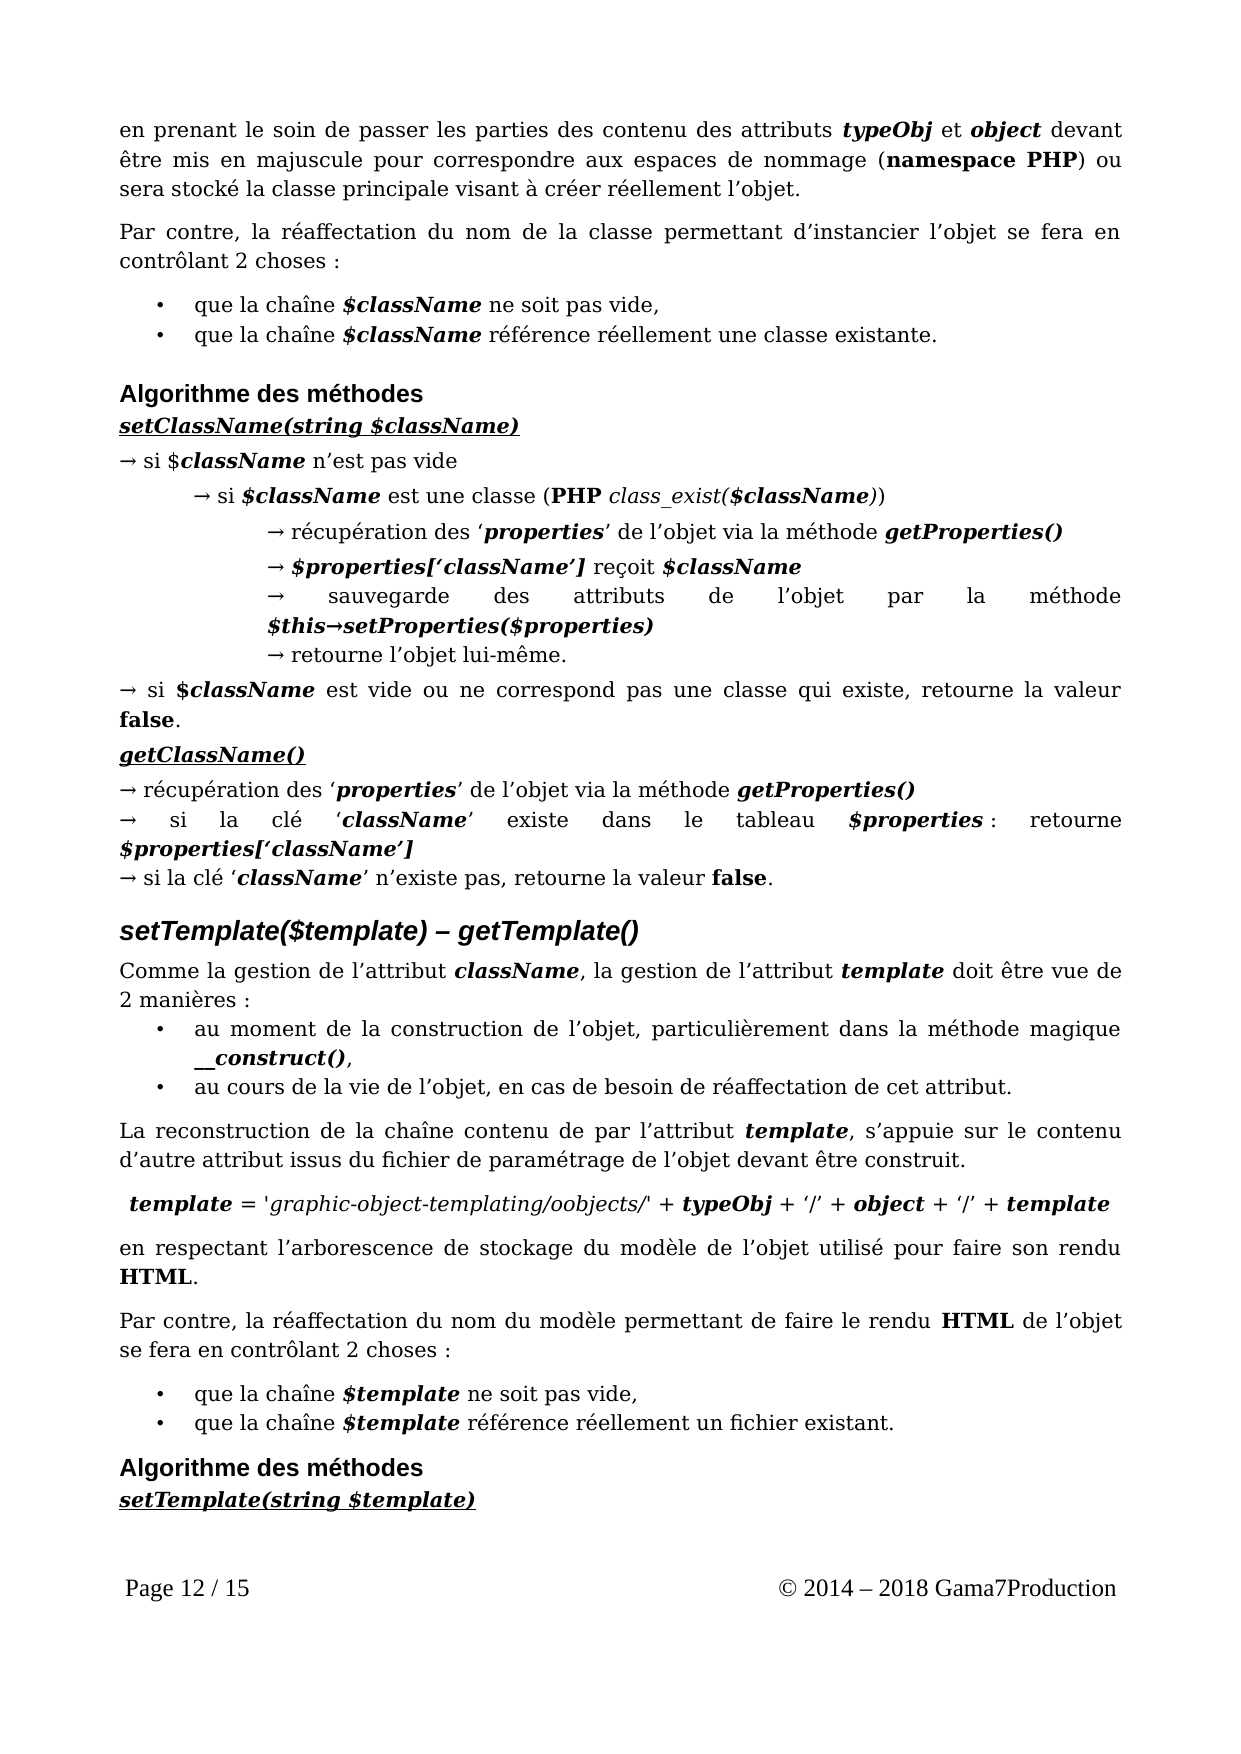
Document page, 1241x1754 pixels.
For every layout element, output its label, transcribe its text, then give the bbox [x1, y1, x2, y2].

subtitle Algorithme des méthodes [119, 379, 1122, 407]
text → si $className est vide ou ne correspond pas une classe qui existe, retourne la valeur false. [119, 678, 1122, 732]
list que la chaîne $className ne soit pas vide, [157, 293, 1122, 318]
text → $properties[‘className’] reçoit $className [267, 555, 1122, 579]
text → récupération des ‘properties’ de l’objet via la méthode getProperties() [119, 778, 1122, 803]
subtitle Algorithme des méthodes [119, 1453, 1122, 1482]
text → si la clé ‘className’ existe dans le tableau $properties : retourne $properties[‘className’] [119, 807, 1122, 861]
text → sauvegarde des attributs de l’objet par la méthode $this→setProperties($properties) [267, 584, 1122, 638]
text template = 'graphic-object-templating/oobjects/' + typeObj + ‘/’ + object + ‘/’ + template [119, 1192, 1122, 1216]
list au cours de la vie de l’objet, en cas de besoin de réaffectation de cet attribut. [157, 1075, 1122, 1099]
text en respectant l’arborescence de stockage du modèle de l’objet utilisé pour faire son rendu HTML. [119, 1236, 1122, 1289]
subtitle setTemplate($template) – getTemplate() [119, 914, 1122, 946]
text Par contre, la réaffectation du nom du modèle permettant de faire le rendu HTML de l’objet se fera en contrôlant 2 choses : [119, 1309, 1122, 1362]
text en prenant le soin de passer les parties des contenu des attributs typeObj et object devant être mis en majuscule pour correspondre aux espaces de nommage (namespace PHP) ou sera stocké la classe principale visant à créer réellement l’objet. [119, 118, 1122, 201]
list au moment de la construction de l’objet, particulièrement dans la méthode magique __construct(), [157, 1017, 1122, 1070]
text → récupération des ‘properties’ de l’objet via la méthode getProperties() [119, 520, 1122, 544]
text → si $className est une classe (PHP class_exist($className)) [119, 484, 1122, 509]
text setTemplate(string $template) [119, 1488, 1122, 1512]
text La reconstruction de la chaîne contenu de par l’attribut template, s’appuie sur le contenu d’autre attribut issus du fichier de paramétrage de l’objet devant être construit. [119, 1119, 1122, 1172]
text → retourne l’objet lui-même. [119, 643, 1122, 667]
text Par contre, la réaffectation du nom de la classe permettant d’instancier l’objet se fera en contrôlant 2 choses : [119, 220, 1122, 274]
text setClassName(string $className) [119, 414, 1122, 438]
text getClassName() [119, 743, 1122, 767]
list que la chaîne $template ne soit pas vide, [157, 1382, 1122, 1406]
text → si la clé ‘className’ n’existe pas, retourne la valeur false. [119, 866, 1122, 891]
list que la chaîne $className référence réellement une classe existante. [157, 322, 1122, 347]
text Comme la gestion de l’attribut className, la gestion de l’attribut template doit être vue de 2 manières : [119, 958, 1122, 1012]
text → si $className n’est pas vide [119, 449, 1122, 473]
list que la chaîne $template référence réellement un fichier existant. [157, 1411, 1122, 1436]
